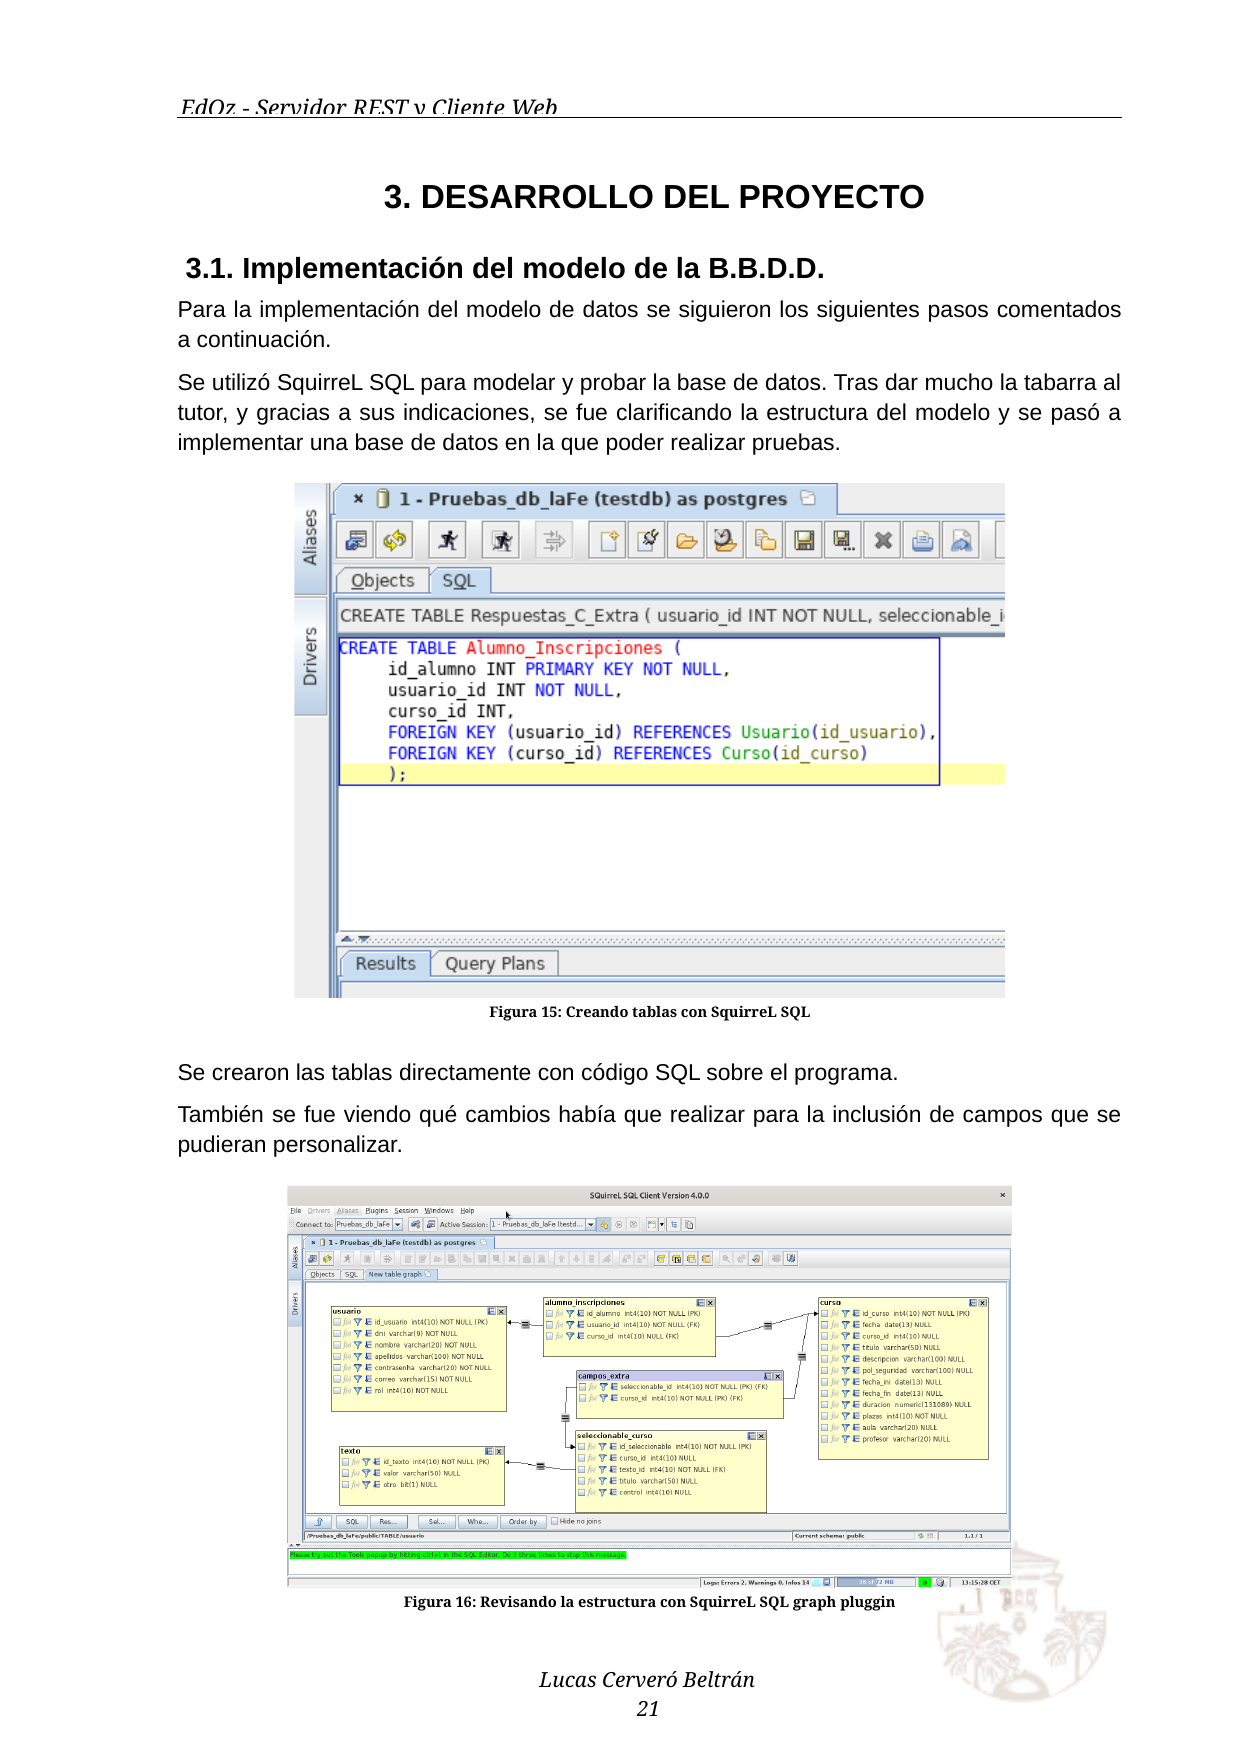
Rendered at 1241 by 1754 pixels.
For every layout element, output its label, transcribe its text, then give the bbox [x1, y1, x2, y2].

list Implementación del modelo de la B.B.D.D. [177, 251, 1122, 284]
text Se crearon las tablas directamente con código SQL sobre el programa. [177, 1058, 1122, 1085]
text Para la implementación del modelo de datos se siguieron los siguientes pasos comentados a continuación. [177, 296, 1122, 353]
list Desarrollo del proyecto [177, 177, 1122, 216]
text También se fue viendo qué cambios había que realizar para la inclusión de campos que se pudieran personalizar. [177, 1101, 1122, 1157]
picture [287, 1185, 1012, 1588]
picture [294, 483, 1005, 998]
text Figura 15: Creando tablas con SquirreL SQL [294, 998, 1005, 1022]
text Figura 16: Revisando la estructura con SquirreL SQL graph pluggin [287, 1588, 1012, 1612]
text Se utilizó SquirreL SQL para modelar y probar la base de datos. Tras dar mucho la tabarra al tutor, y gracias a sus indicaciones, se fue clarificando la estructura del modelo y se pasó a implementar una base de datos en la que poder realizar pruebas. [177, 368, 1122, 455]
